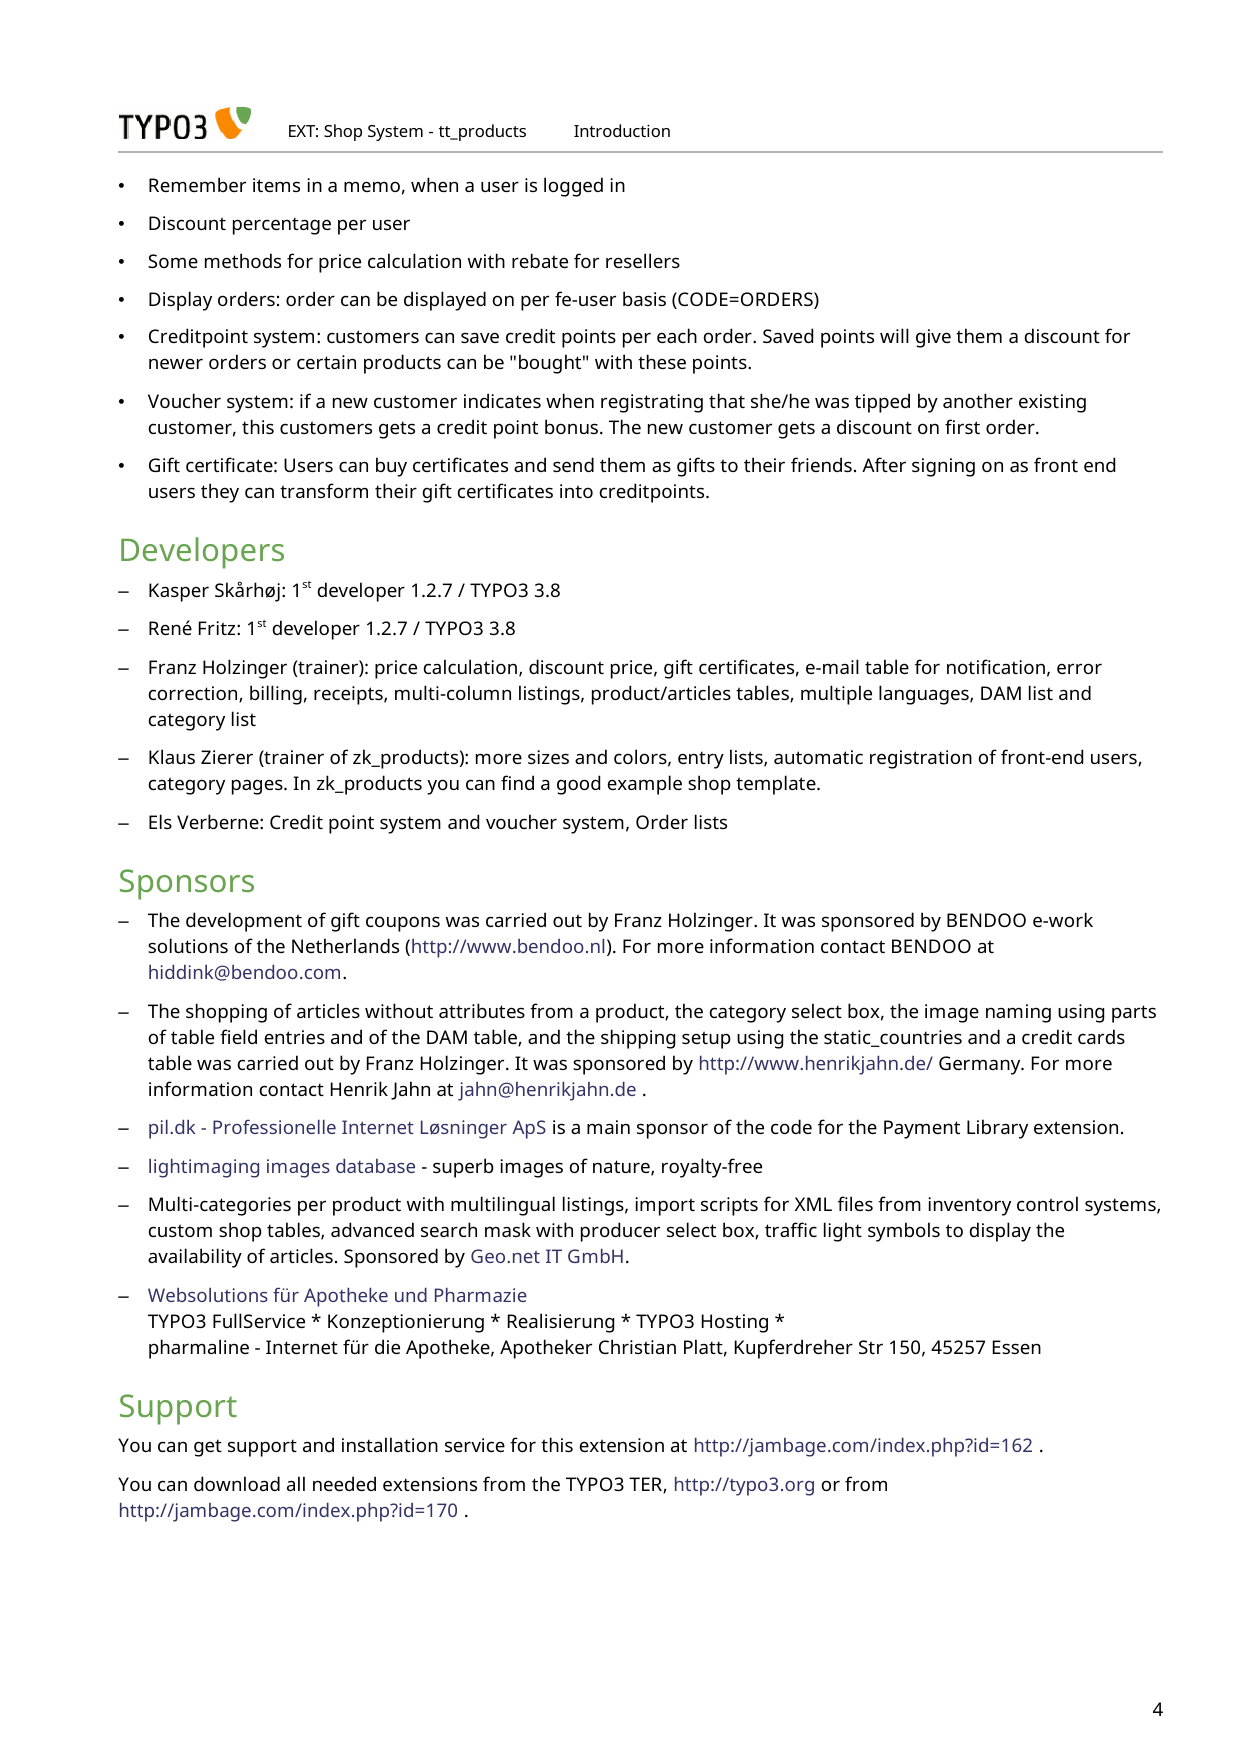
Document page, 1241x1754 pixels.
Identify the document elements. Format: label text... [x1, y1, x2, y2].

list pil.dk - Professionelle Internet Løsninger ApS is a main sponsor of the code for the Payment Library extension. [118, 1114, 1163, 1140]
text You can download all needed extensions from the TYPO3 TER, http://typo3.org or from http://jambage.com/index.php?id=170 . [118, 1471, 1163, 1523]
list Voucher system: if a new customer indicates when registrating that she/he was tipped by another existing customer, this customers gets a credit point bonus. The new customer gets a discount on first order. [118, 388, 1163, 440]
list Remember items in a memo, when a user is logged in [118, 172, 1163, 198]
list Klaus Zierer (trainer of zk_products): more sizes and colors, entry lists, automatic registration of front-end users, category pages. In zk_products you can find a good example shop template. [118, 744, 1163, 796]
list Some methods for price calculation with rebate for resellers [118, 248, 1163, 274]
list Kasper Skårhøj: 1st developer 1.2.7 / TYPO3 3.8 [118, 577, 1163, 603]
list Els Verberne: Credit point system and voucher system, Order lists [118, 809, 1163, 835]
list The shopping of articles without attributes from a product, the category select box, the image naming using parts of table field entries and of the DAM table, and the shipping setup using the static_countries and a credit cards table was carried out by Franz Holzinger. It was sponsored by http://www.henrikjahn.de/ Germany. For more information contact Henrik Jahn at jahn@henrikjahn.de . [118, 998, 1163, 1102]
list Franz Holzinger (trainer): price calculation, discount price, gift certificates, e-mail table for notification, error correction, billing, receipts, multi-column listings, product/articles tables, multiple languages, DAM list and category list [118, 654, 1163, 732]
text You can get support and installation service for this extension at http://jambage.com/index.php?id=162 . [118, 1432, 1163, 1458]
subtitle Support [118, 1384, 1163, 1426]
subtitle Sponsors [118, 858, 1163, 901]
list The development of gift coupons was carried out by Franz Holzinger. It was sponsored by BENDOO e-work solutions of the Netherlands (http://www.bendoo.nl). For more information contact BENDOO at hiddink@bendoo.com. [118, 907, 1163, 985]
picture [118, 106, 254, 139]
list Display orders: order can be displayed on per fe-user basis (CODE=ORDERS) [118, 285, 1163, 311]
list Multi-categories per product with multilingual listings, import scripts for XML files from inventory control systems, custom shop tables, advanced search mask with producer select box, traffic light symbols to display the availability of articles. Sponsored by Geo.net IT GmbH. [118, 1191, 1163, 1269]
list lightimaging images database - superb images of nature, royalty-free [118, 1153, 1163, 1179]
list Websolutions für Apotheke und Pharmazie TYPO3 FullService * Konzeptionierung * Realisierung * TYPO3 Hosting * pharmaline - Internet für die Apotheke, Apotheker Christian Platt, Kupferdreher Str 150, 45257 Essen [118, 1282, 1163, 1360]
list Gift certificate: Users can buy certificates and send them as gifts to their friends. After signing on as front end users they can transform their gift certificates into creditpoints. [118, 452, 1163, 504]
list Discount percentage per user [118, 210, 1163, 236]
subtitle Developers [118, 528, 1163, 571]
list René Fritz: 1st developer 1.2.7 / TYPO3 3.8 [118, 615, 1163, 641]
list Creditpoint system: customers can save credit points per each order. Saved points will give them a discount for newer orders or certain products can be "bought" with these points. [118, 323, 1163, 375]
